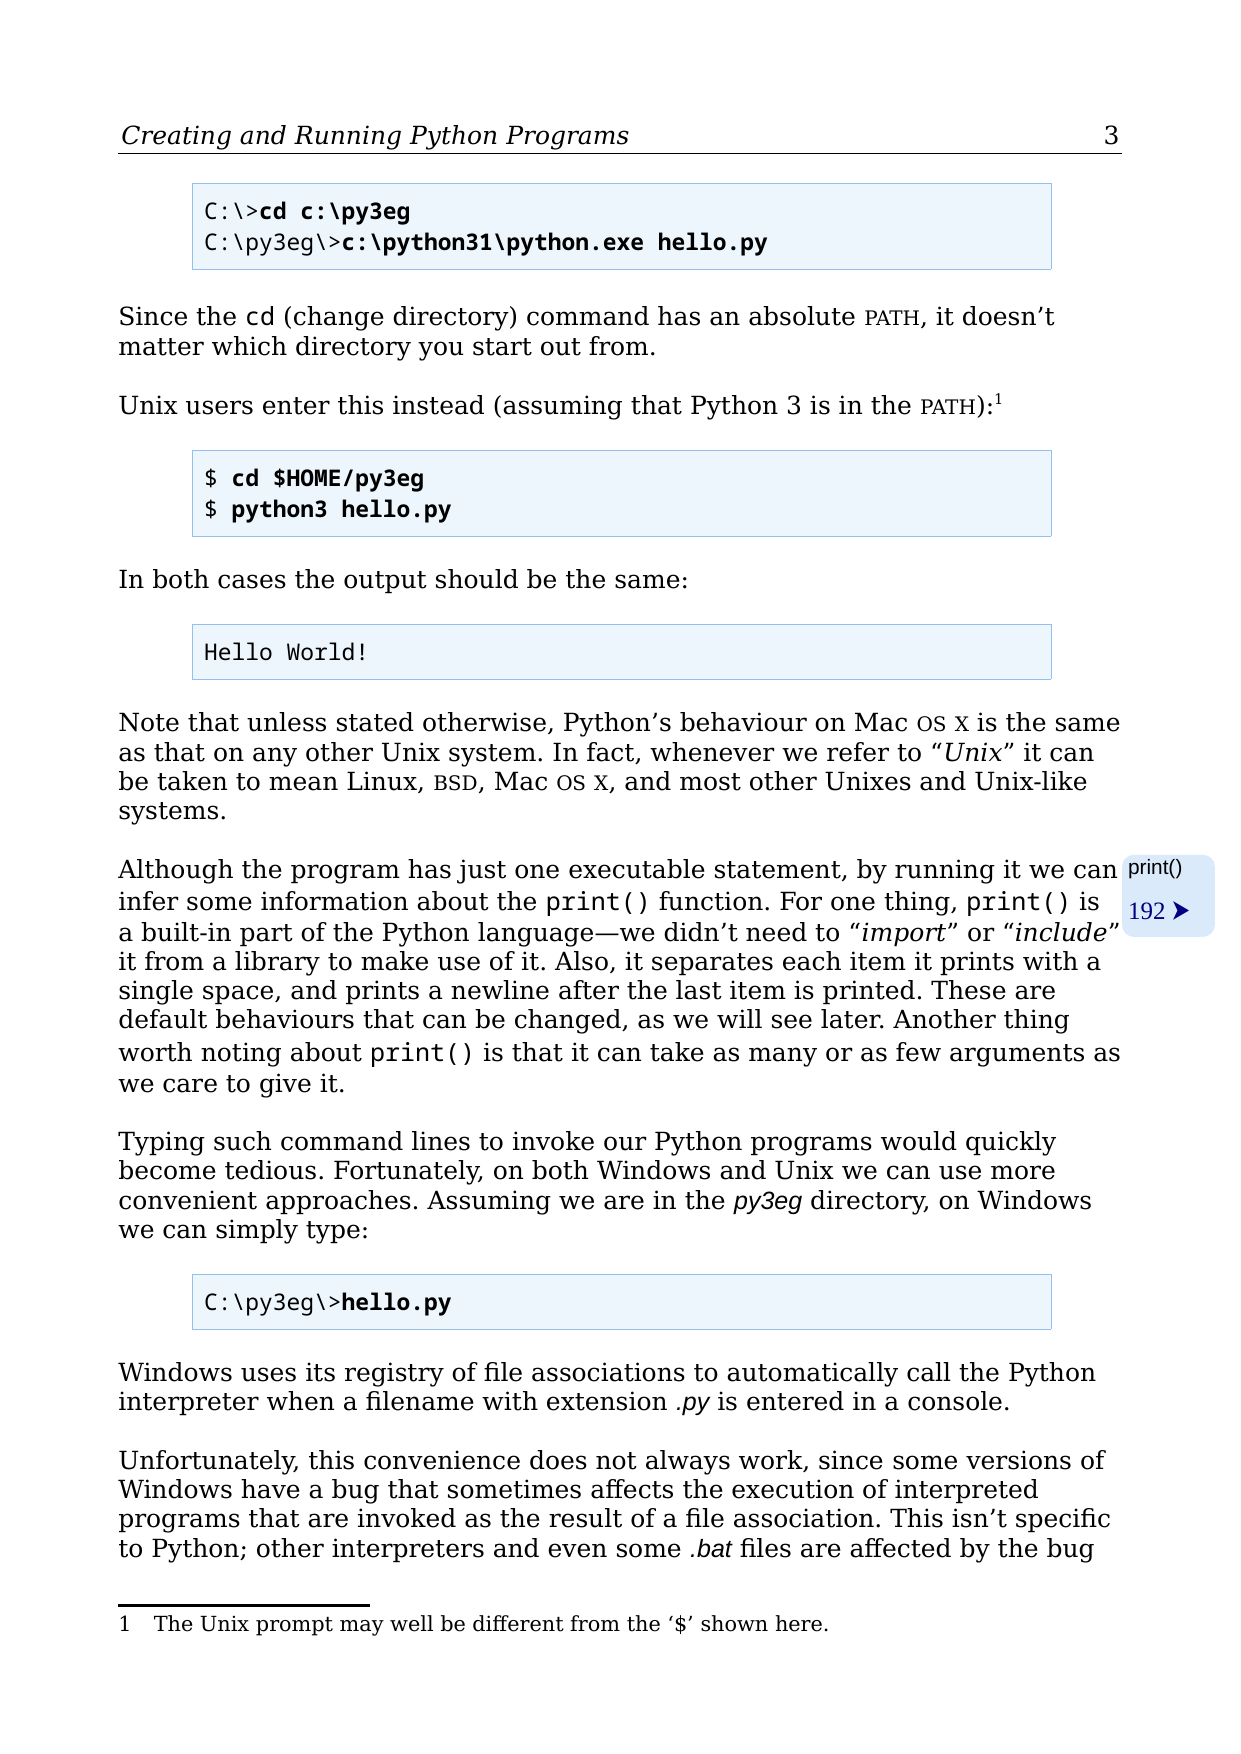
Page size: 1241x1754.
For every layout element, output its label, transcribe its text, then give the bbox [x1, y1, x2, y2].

text Typing such command lines to invoke our Python programs would quickly become tedious. Fortunately, on both Windows and Unix we can use more convenient approaches. Assuming we are in the py3eg directory, on Windows we can simply type: [118, 1127, 1122, 1244]
text Note that unless stated otherwise, Python’s behaviour on Mac os x is the same as that on any other Unix system. In fact, whenever we refer to “Unix” it can be taken to mean Linux, bsd, Mac os x, and most other Unixes and Unix-like systems. [118, 709, 1122, 825]
text Unfortunately, this convenience does not always work, since some versions of Windows have a bug that sometimes affects the execution of interpreted programs that are invoked as the result of a file association. This isn’t specific to Python; other interpreters and even some .bat files are affected by the bug [118, 1446, 1122, 1563]
text The Unix prompt may well be different from the ‘$’ shown here. [118, 1612, 1122, 1636]
text C:\py3eg\>c:\python31\python.exe hello.py [193, 214, 1051, 269]
text C:\>cd c:\py3eg [193, 184, 1051, 214]
text In both cases the output should be the same: [118, 566, 1122, 595]
text C:\py3eg\>hello.py [193, 1275, 1051, 1329]
text $ python3 hello.py [193, 481, 1051, 536]
text $ cd $HOME/py3eg [193, 451, 1051, 481]
text Unix users enter this instead (assuming that Python 3 is in the path): [118, 391, 1122, 420]
text Although the program has just one executable statement, by running it we can infer some information about the print() function. For one thing, print() is a built-in part of the Python language—we didn’t need to “import” or “include” it from a library to make use of it. Also, it separates each item it prints with a single space, and prints a newline after the last item is printed. These are default behaviours that can be changed, as we will see later. Another thing worth noting about print() is that it can take as many or as few arguments as we care to give it. [118, 855, 1122, 1098]
text Since the cd (change directory) command has an absolute path, it doesn’t matter which directory you start out from. [118, 298, 1122, 362]
text Windows uses its registry of file associations to automatically call the Python interpreter when a filename with extension .py is entered in a console. [118, 1358, 1122, 1417]
text Hello World! [193, 625, 1051, 679]
